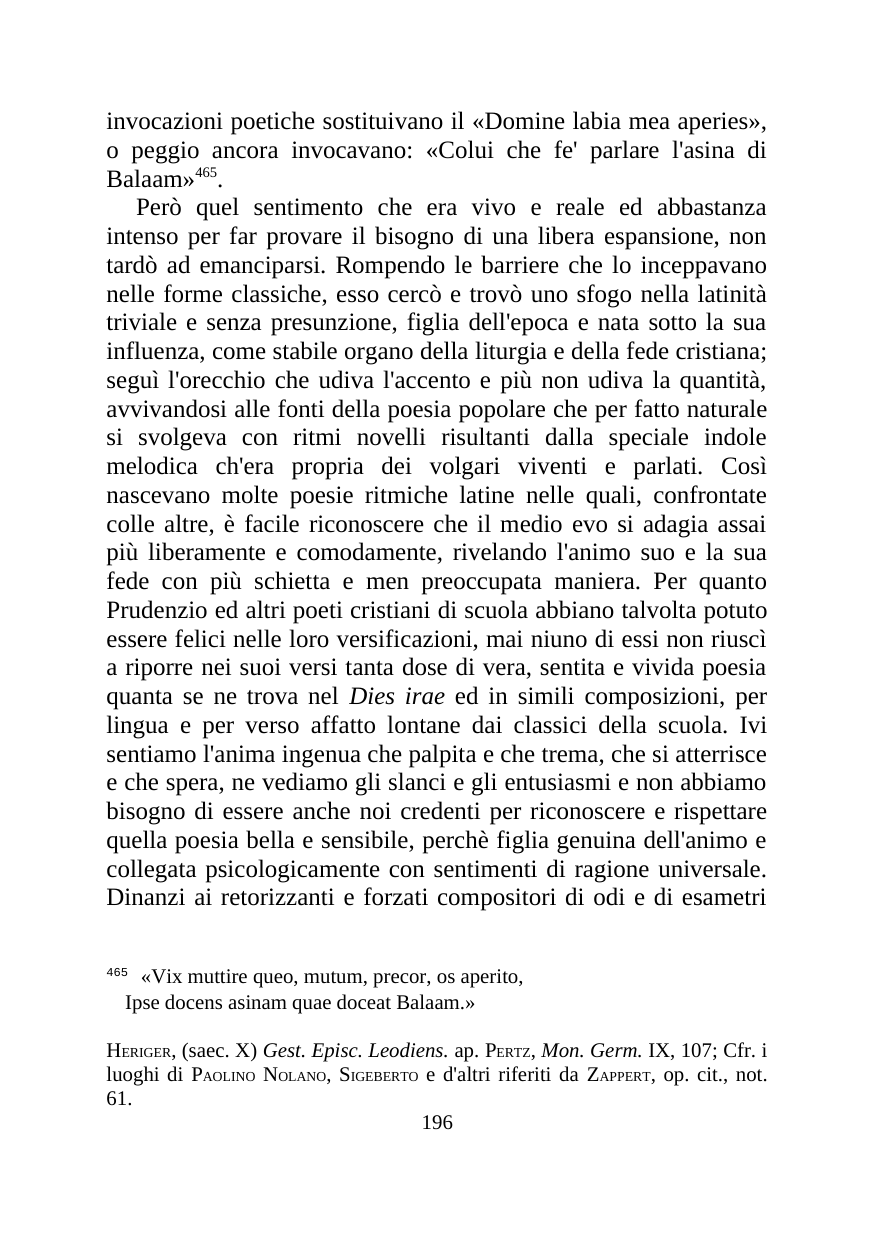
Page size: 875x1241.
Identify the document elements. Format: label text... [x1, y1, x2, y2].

text «Vix muttire queo, mutum, precor, os aperito, [106, 964, 768, 989]
text Però quel sentimento che era vivo e reale ed abbastanza intenso per far provare il bisogno di una libera espansione, non tardò ad emanciparsi. Rompendo le barriere che lo inceppavano nelle forme classiche, esso cercò e trovò uno sfogo nella latinità triviale e senza presunzione, figlia dell'epoca e nata sotto la sua influenza, come stabile organo della liturgia e della fede cristiana; seguì l'orecchio che udiva l'accento e più non udiva la quantità, avvivandosi alle fonti della poesia popolare che per fatto naturale si svolgeva con ritmi novelli risultanti dalla speciale indole melodica ch'era propria dei volgari viventi e parlati. Così nascevano molte poesie ritmiche latine nelle quali, confrontate colle altre, è facile riconoscere che il medio evo si adagia assai più liberamente e comodamente, rivelando l'animo suo e la sua fede con più schietta e men preoccupata maniera. Per quanto Prudenzio ed altri poeti cristiani di scuola abbiano talvolta potuto essere felici nelle loro versificazioni, mai niuno di essi non riuscì a riporre nei suoi versi tanta dose di vera, sentita e vivida poesia quanta se ne trova nel Dies irae ed in simili composizioni, per lingua e per verso affatto lontane dai classici della scuola. Ivi sentiamo l'anima ingenua che palpita e che trema, che si atterrisce e che spera, ne vediamo gli slanci e gli entusiasmi e non abbiamo bisogno di essere anche noi credenti per riconoscere e rispettare quella poesia bella e sensibile, perchè figlia genuina dell'animo e collegata psicologicamente con sentimenti di ragione universale. Dinanzi ai retorizzanti e forzati compositori di odi e di esametri [106, 192, 768, 911]
text Ipse docens asinam quae doceat Balaam.» [125, 989, 768, 1014]
text invocazioni poetiche sostituivano il «Domine labia mea aperies», o peggio ancora invocavano: «Colui che fe' parlare l'asina di Balaam». [106, 106, 768, 192]
text Heriger, (saec. X) Gest. Episc. Leodiens. ap. Pertz, Mon. Germ. IX, 107; Cfr. i luoghi di Paolino Nolano, Sigeberto e d'altri riferiti da Zappert, op. cit., not. 61. [106, 1038, 768, 1110]
